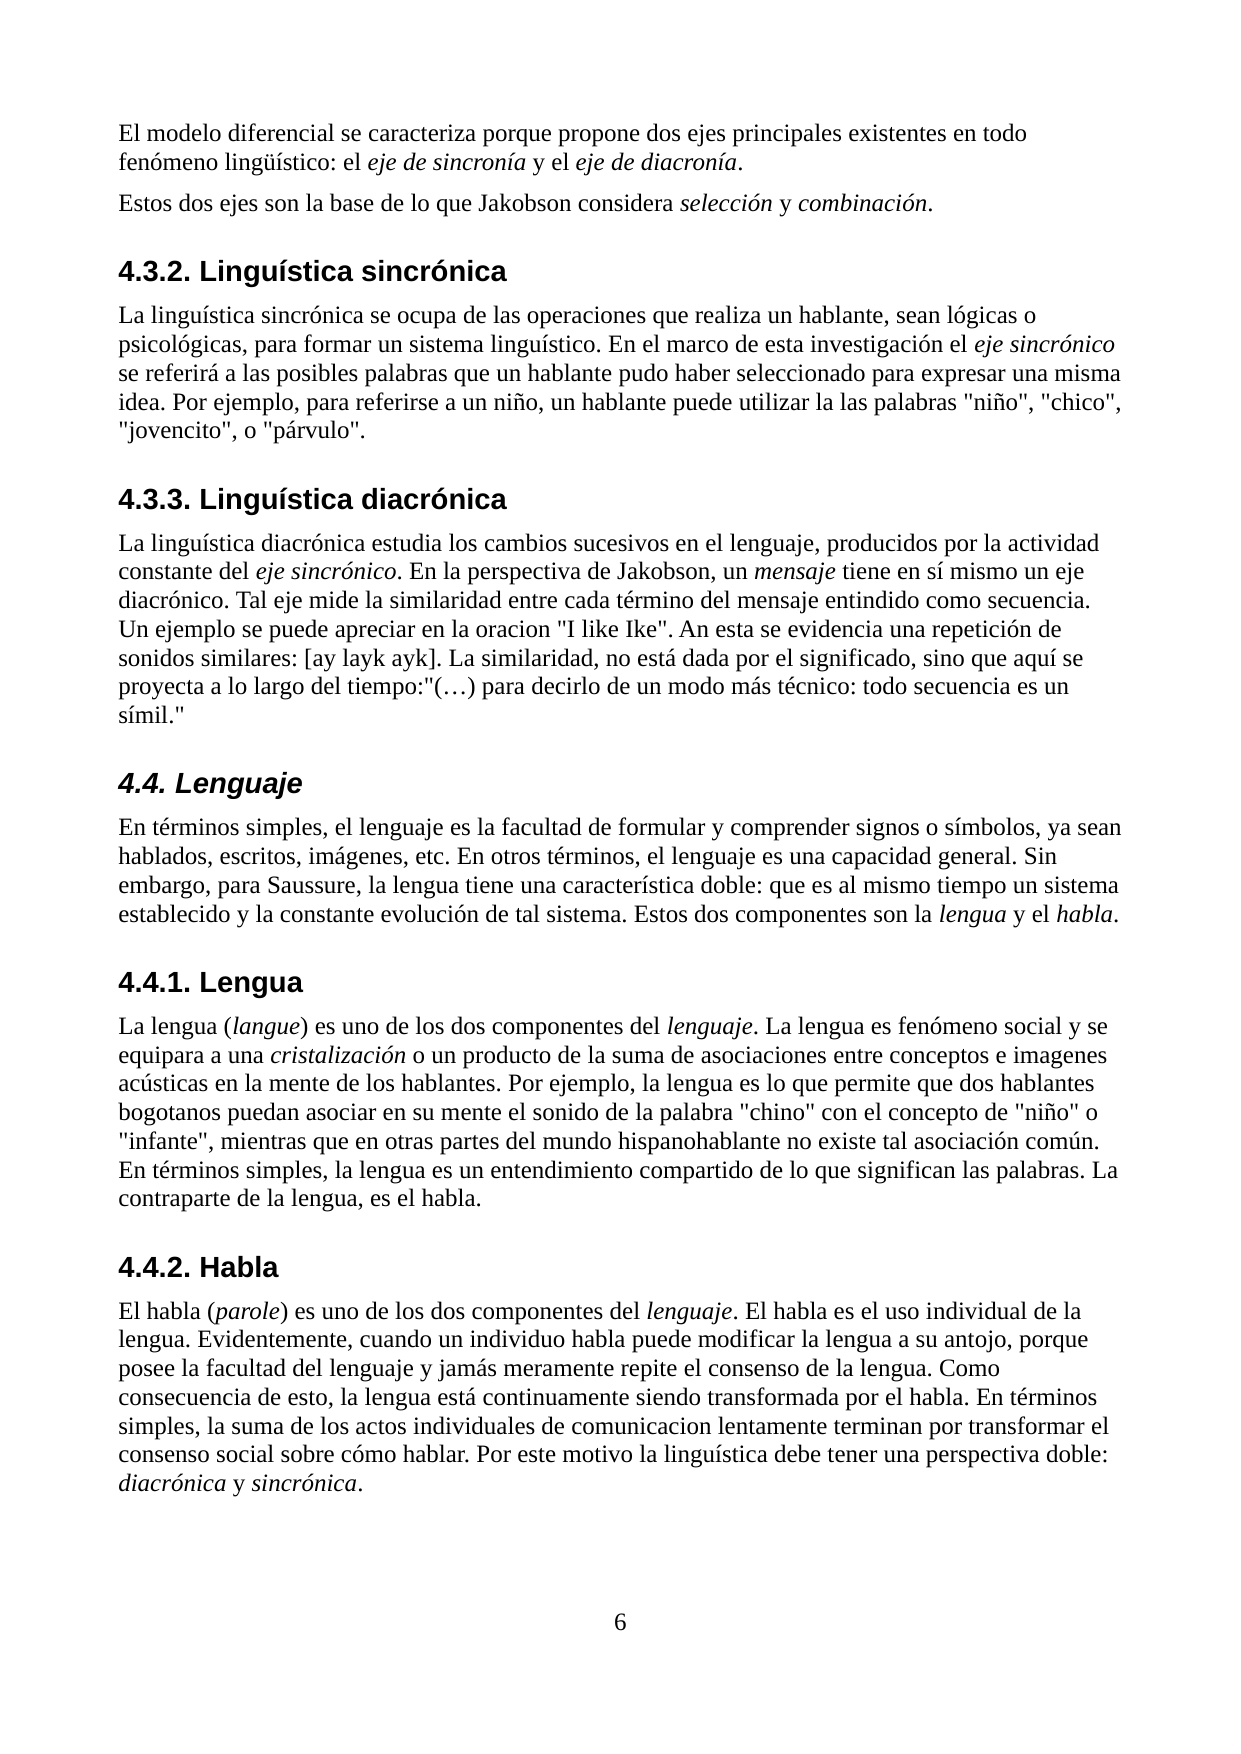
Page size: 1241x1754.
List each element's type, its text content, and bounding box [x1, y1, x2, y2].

text La linguística diacrónica estudia los cambios sucesivos en el lenguaje, producidos por la actividad constante del eje sincrónico. En la perspectiva de Jakobson, un mensaje tiene en sí mismo un eje diacrónico. Tal eje mide la similaridad entre cada término del mensaje entindido como secuencia. Un ejemplo se puede apreciar en la oracion "I like Ike". An esta se evidencia una repetición de sonidos similares: [ay layk ayk]. La similaridad, no está dada por el significado, sino que aquí se proyecta a lo largo del tiempo:"(…) para decirlo de un modo más técnico: todo secuencia es un símil." [118, 528, 1122, 729]
subtitle Lenguaje [118, 766, 1122, 800]
text En términos simples, el lenguaje es la facultad de formular y comprender signos o símbolos, ya sean hablados, escritos, imágenes, etc. En otros términos, el lenguaje es una capacidad general. Sin embargo, para Saussure, la lengua tiene una característica doble: que es al mismo tiempo un sistema establecido y la constante evolución de tal sistema. Estos dos componentes son la lengua y el habla. [118, 812, 1122, 927]
subtitle Habla [118, 1250, 1122, 1283]
text Estos dos ejes son la base de lo que Jakobson considera selección y combinación. [118, 188, 1122, 217]
text El modelo diferencial se caracteriza porque propone dos ejes principales existentes en todo fenómeno lingüístico: el eje de sincronía y el eje de diacronía. [118, 118, 1122, 176]
text El habla (parole) es uno de los dos componentes del lenguaje. El habla es el uso individual de la lengua. Evidentemente, cuando un individuo habla puede modificar la lengua a su antojo, porque posee la facultad del lenguaje y jamás meramente repite el consenso de la lengua. Como consecuencia de esto, la lengua está continuamente siendo transformada por el habla. En términos simples, la suma de los actos individuales de comunicacion lentamente terminan por transformar el consenso social sobre cómo hablar. Por este motivo la linguística debe tener una perspectiva doble: diacrónica y sincrónica. [118, 1296, 1122, 1497]
subtitle Linguística diacrónica [118, 482, 1122, 515]
subtitle Lengua [118, 965, 1122, 998]
text La linguística sincrónica se ocupa de las operaciones que realiza un hablante, sean lógicas o psicológicas, para formar un sistema linguístico. En el marco de esta investigación el eje sincrónico se referirá a las posibles palabras que un hablante pudo haber seleccionado para expresar una misma idea. Por ejemplo, para referirse a un niño, un hablante puede utilizar la las palabras "niño", "chico", "jovencito", o "párvulo". [118, 300, 1122, 444]
text La lengua (langue) es uno de los dos componentes del lenguaje. La lengua es fenómeno social y se equipara a una cristalización o un producto de la suma de asociaciones entre conceptos e imagenes acústicas en la mente de los hablantes. Por ejemplo, la lengua es lo que permite que dos hablantes bogotanos puedan asociar en su mente el sonido de la palabra "chino" con el concepto de "niño" o "infante", mientras que en otras partes del mundo hispanohablante no existe tal asociación común. En términos simples, la lengua es un entendimiento compartido de lo que significan las palabras. La contraparte de la lengua, es el habla. [118, 1011, 1122, 1212]
subtitle Linguística sincrónica [118, 254, 1122, 288]
